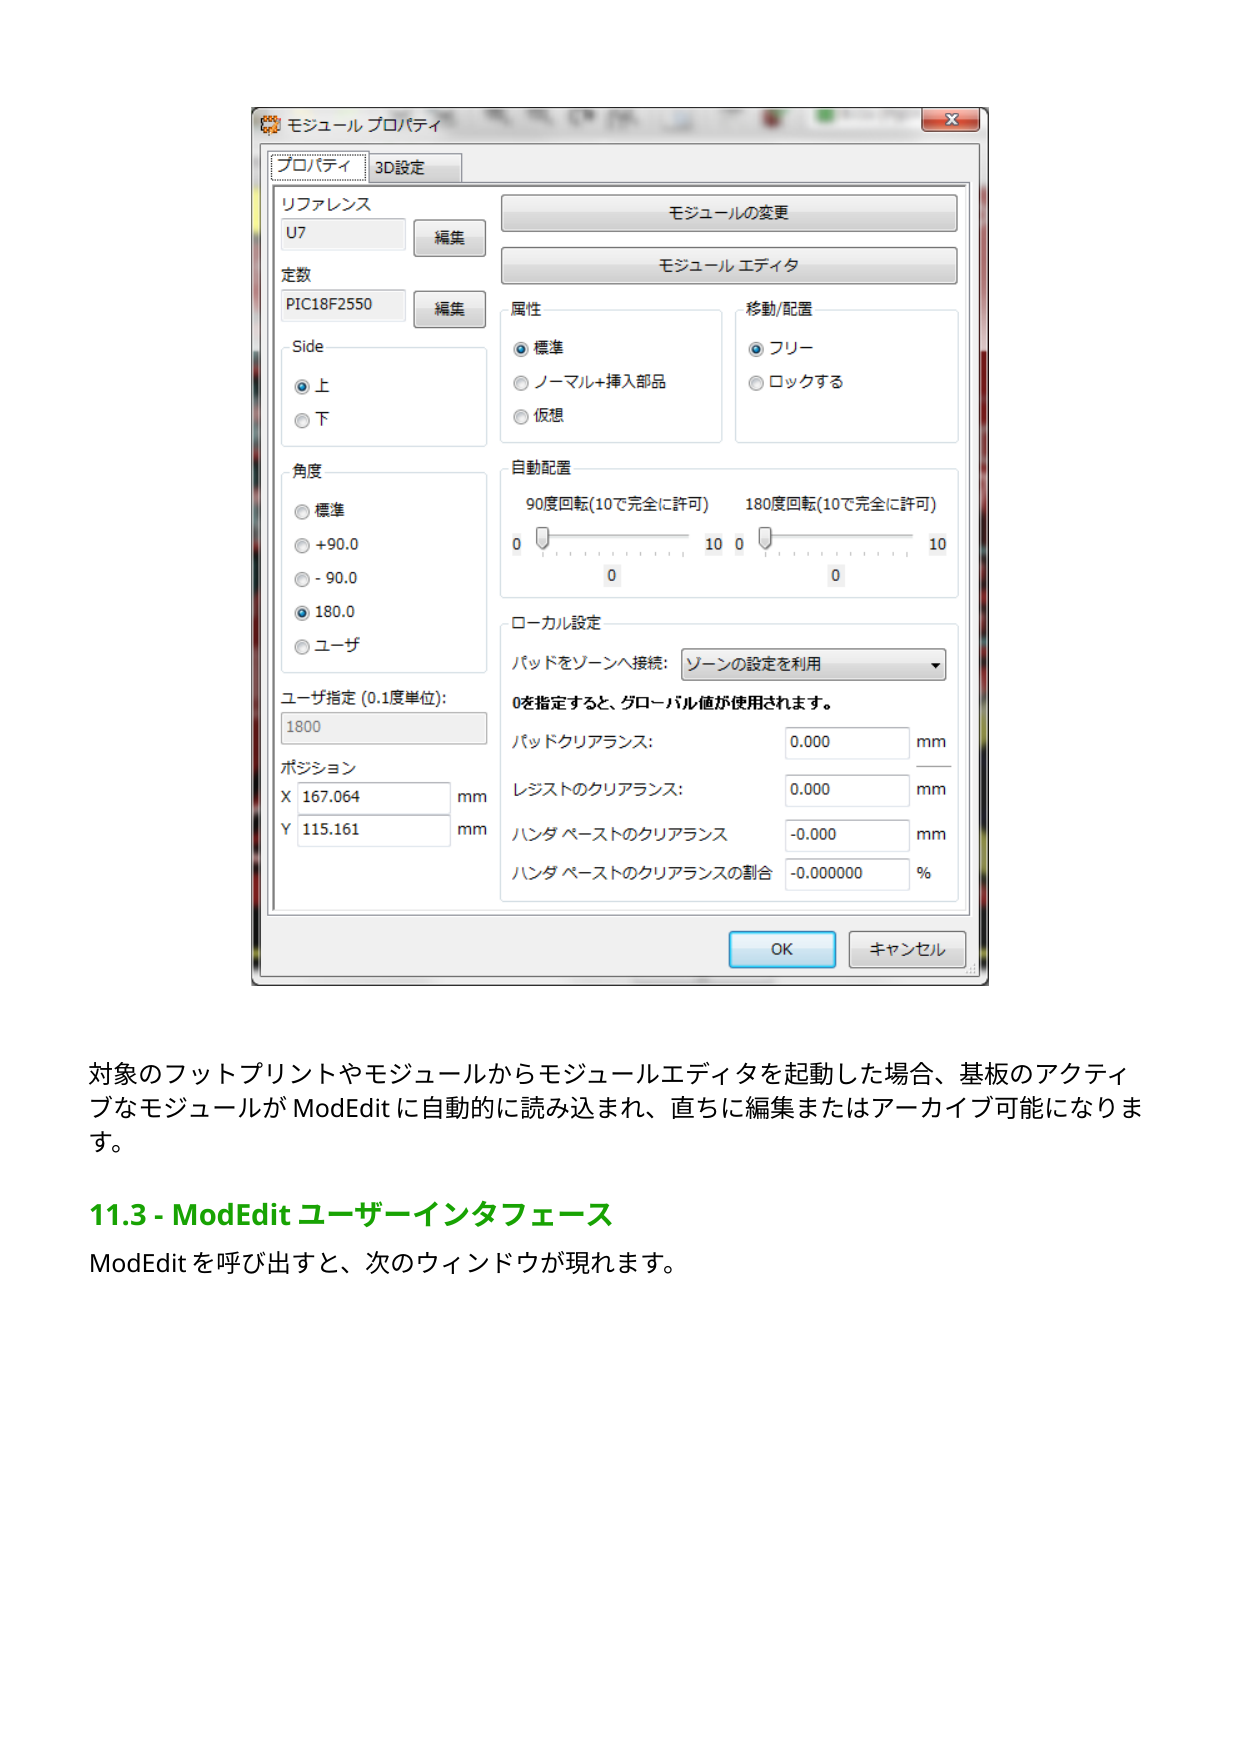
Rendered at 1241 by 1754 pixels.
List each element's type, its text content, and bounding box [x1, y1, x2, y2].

text ModEditを呼び出すと、次のウィンドウが現れます。 [88, 1246, 1152, 1280]
text 対象のフットプリントやモジュールからモジュールエディタを起動した場合、基板のアクティブなモジュールがModEditに自動的に読み込まれ、直ちに編集またはアーカイブ可能になります。 [88, 88, 1152, 1159]
picture [251, 107, 989, 986]
subtitle ModEditユーザーインタフェース [88, 1194, 1152, 1234]
